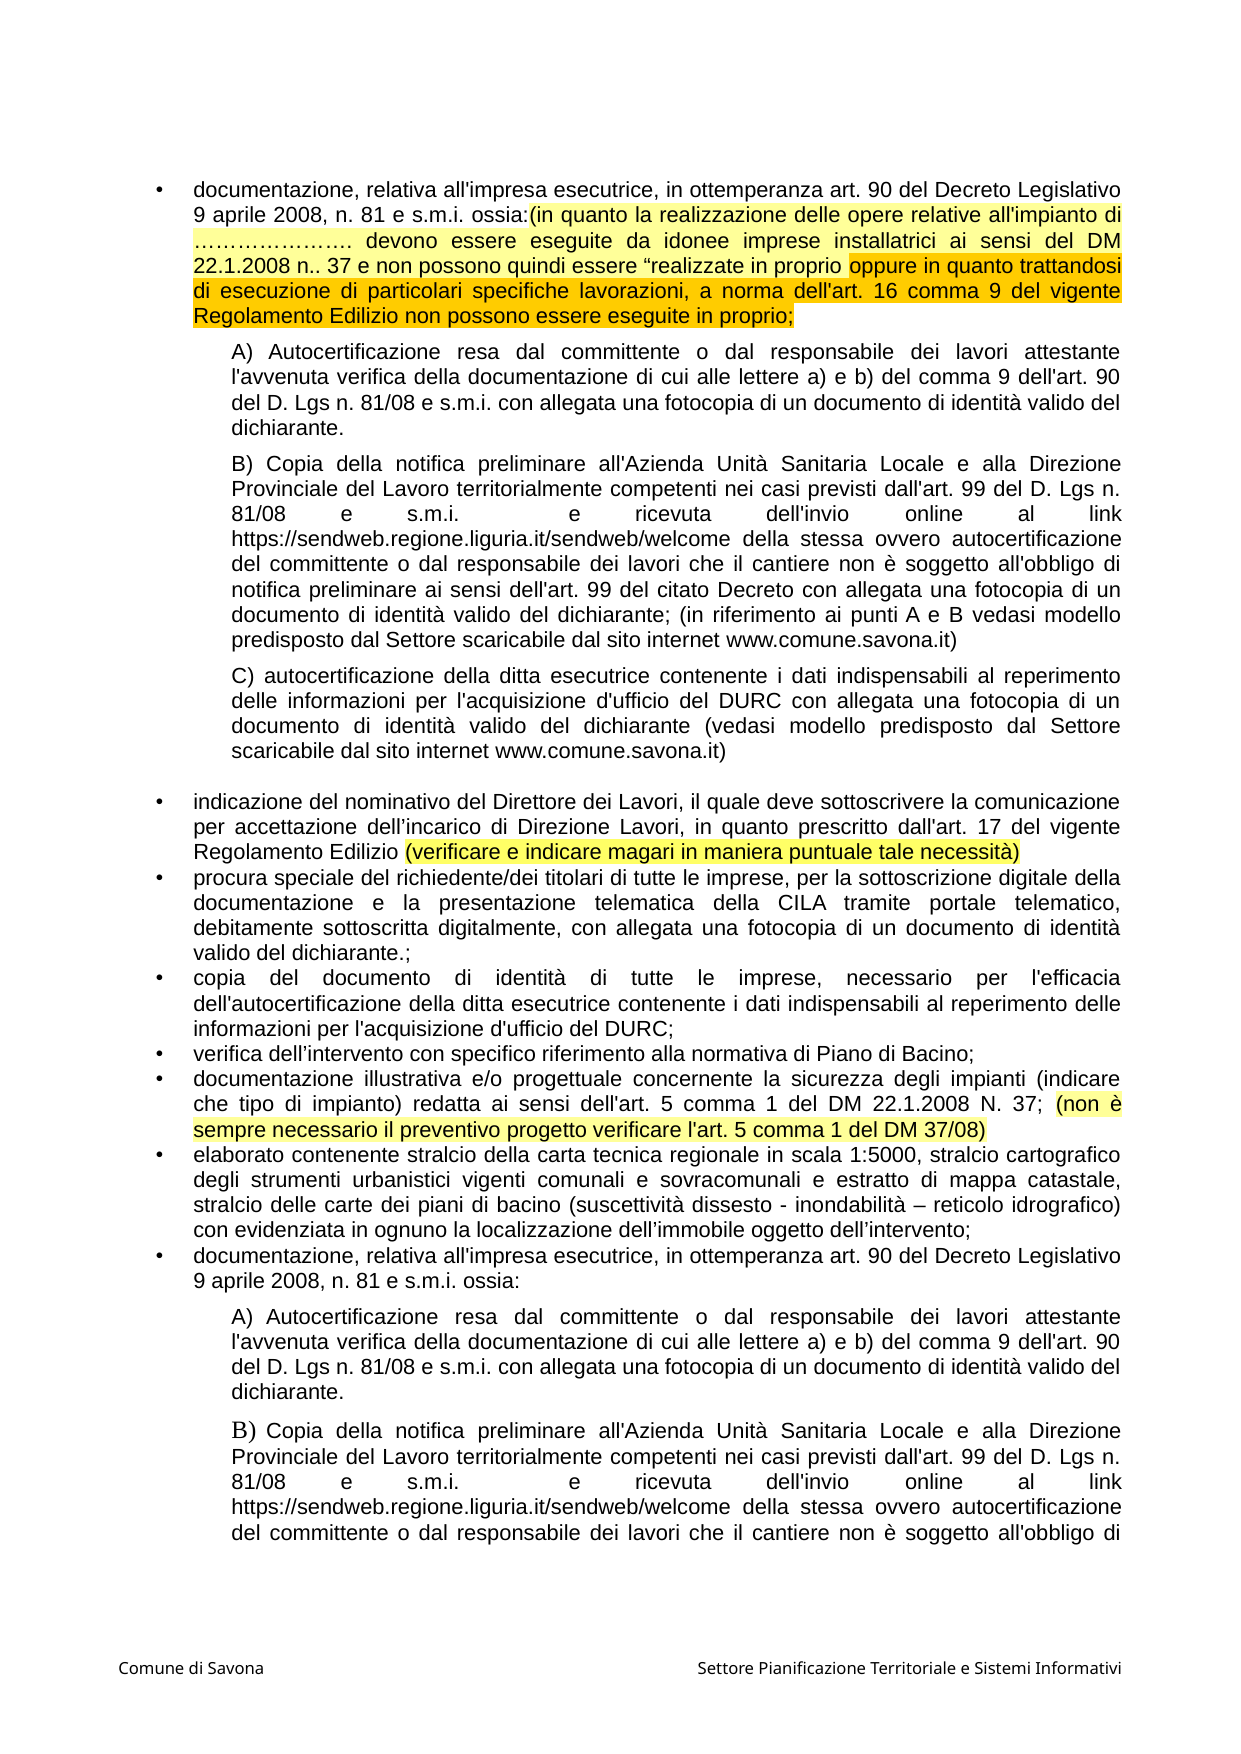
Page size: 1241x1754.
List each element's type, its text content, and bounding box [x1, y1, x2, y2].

list documentazione, relativa all'impresa esecutrice, in ottemperanza art. 90 del Decreto Legislativo 9 aprile 2008, n. 81 e s.m.i. ossia:(in quanto la realizzazione delle opere relative all'impianto di …………………. devono essere eseguite da idonee imprese installatrici ai sensi del DM 22.1.2008 n.. 37 e non possono quindi essere “realizzate in proprio oppure in quanto trattandosi di esecuzione di particolari specifiche lavorazioni, a norma dell'art. 16 comma 9 del vigente Regolamento Edilizio non possono essere eseguite in proprio; [156, 177, 1122, 328]
list documentazione, relativa all'impresa esecutrice, in ottemperanza art. 90 del Decreto Legislativo 9 aprile 2008, n. 81 e s.m.i. ossia: [156, 1243, 1122, 1293]
list indicazione del nominativo del Direttore dei Lavori, il quale deve sottoscrivere la comunicazione per accettazione dell’incarico di Direzione Lavori, in quanto prescritto dall'art. 17 del vigente Regolamento Edilizio (verificare e indicare magari in maniera puntuale tale necessità) [156, 789, 1122, 864]
list elaborato contenente stralcio della carta tecnica regionale in scala 1:5000, stralcio cartografico degli strumenti urbanistici vigenti comunali e sovracomunali e estratto di mappa catastale, stralcio delle carte dei piani di bacino (suscettività dissesto - inondabilità – reticolo idrografico) con evidenziata in ognuno la localizzazione dell’immobile oggetto dell’intervento; [156, 1142, 1122, 1243]
list documentazione illustrativa e/o progettuale concernente la sicurezza degli impianti (indicare che tipo di impianto) redatta ai sensi dell'art. 5 comma 1 del DM 22.1.2008 N. 37; (non è sempre necessario il preventivo progetto verificare l'art. 5 comma 1 del DM 37/08) [156, 1066, 1122, 1142]
text C) autocertificazione della ditta esecutrice contenente i dati indispensabili al reperimento delle informazioni per l'acquisizione d'ufficio del DURC con allegata una fotocopia di un documento di identità valido del dichiarante (vedasi modello predisposto dal Settore scaricabile dal sito internet www.comune.savona.it) [231, 663, 1122, 764]
text A) Autocertificazione resa dal committente o dal responsabile dei lavori attestante l'avvenuta verifica della documentazione di cui alle lettere a) e b) del comma 9 dell'art. 90 del D. Lgs n. 81/08 e s.m.i. con allegata una fotocopia di un documento di identità valido del dichiarante. [231, 339, 1122, 440]
list procura speciale del richiedente/dei titolari di tutte le imprese, per la sottoscrizione digitale della documentazione e la presentazione telematica della CILA tramite portale telematico, debitamente sottoscritta digitalmente, con allegata una fotocopia di un documento di identità valido del dichiarante.; [156, 864, 1122, 965]
list Copia della notifica preliminare all'Azienda Unità Sanitaria Locale e alla Direzione Provinciale del Lavoro territorialmente competenti nei casi previsti dall'art. 99 del D. Lgs n. 81/08 e s.m.i. e ricevuta dell'invio online al link https://sendweb.regione.liguria.it/sendweb/welcome della stessa ovvero autocertificazione del committente o dal responsabile dei lavori che il cantiere non è soggetto all'obbligo di [231, 1415, 1122, 1545]
text B) Copia della notifica preliminare all'Azienda Unità Sanitaria Locale e alla Direzione Provinciale del Lavoro territorialmente competenti nei casi previsti dall'art. 99 del D. Lgs n. 81/08 e s.m.i. e ricevuta dell'invio online al link https://sendweb.regione.liguria.it/sendweb/welcome della stessa ovvero autocertificazione del committente o dal responsabile dei lavori che il cantiere non è soggetto all'obbligo di notifica preliminare ai sensi dell'art. 99 del citato Decreto con allegata una fotocopia di un documento di identità valido del dichiarante; (in riferimento ai punti A e B vedasi modello predisposto dal Settore scaricabile dal sito internet www.comune.savona.it) [231, 451, 1122, 652]
list copia del documento di identità di tutte le imprese, necessario per l'efficacia dell'autocertificazione della ditta esecutrice contenente i dati indispensabili al reperimento delle informazioni per l'acquisizione d'ufficio del DURC; [156, 965, 1122, 1041]
list Autocertificazione resa dal committente o dal responsabile dei lavori attestante l'avvenuta verifica della documentazione di cui alle lettere a) e b) del comma 9 dell'art. 90 del D. Lgs n. 81/08 e s.m.i. con allegata una fotocopia di un documento di identità valido del dichiarante. [231, 1304, 1122, 1404]
list verifica dell’intervento con specifico riferimento alla normativa di Piano di Bacino; [156, 1041, 1122, 1066]
